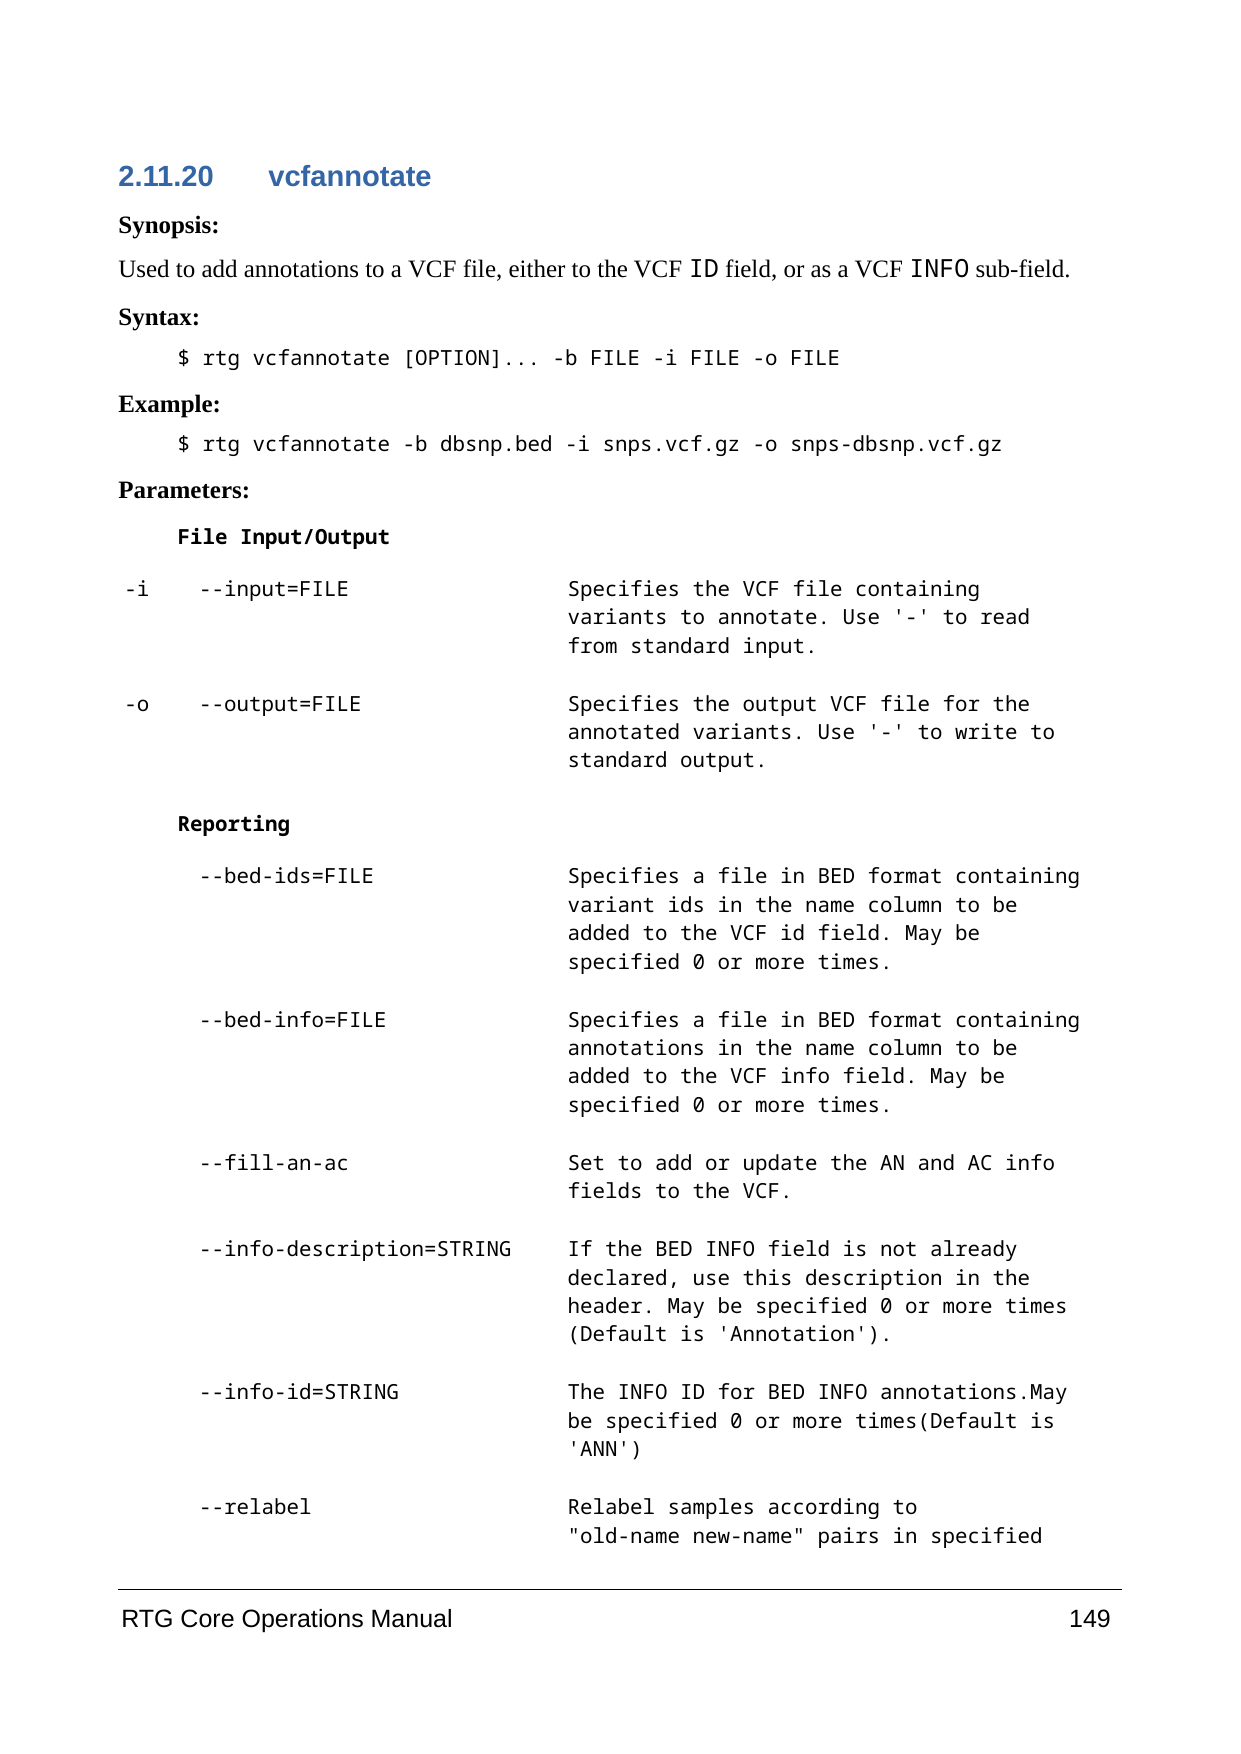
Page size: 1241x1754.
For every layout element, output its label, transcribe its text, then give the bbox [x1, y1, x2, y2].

table_cell [118, 1366, 193, 1481]
table_header -i [118, 562, 193, 677]
table_cell Set to add or update the AN and AC info fields to the VCF. [561, 1136, 1093, 1222]
table_cell [118, 1136, 193, 1222]
table_cell [118, 1481, 193, 1549]
subtitle Syntax: [118, 302, 1122, 331]
table_cell --info-id=STRING [193, 1366, 561, 1481]
table_cell Relabel samples according to "old‑name new‑name" pairs in specified [561, 1481, 1093, 1549]
table_cell The INFO ID for BED INFO annotations.May be specified 0 or more times(Default is 'ANN') [561, 1366, 1093, 1481]
table_cell -o [118, 677, 193, 792]
text File Input/Output [177, 522, 1122, 550]
table_cell [118, 993, 193, 1136]
table_header [118, 850, 193, 993]
subtitle Parameters: [118, 476, 1122, 504]
table_header Specifies a file in BED format containing variant ids in the name column to be added to the VCF id field. May be specified 0 or more times. [561, 850, 1093, 993]
text Used to add annotations to a VCF file, either to the VCF ID field, or as a VCF INFO sub-field. [118, 250, 1122, 284]
table_cell --fill-an-ac [193, 1136, 561, 1222]
text Reporting [177, 809, 1122, 838]
table_cell --relabel [193, 1481, 561, 1549]
table_cell Specifies a file in BED format containing annotations in the name column to be added to the VCF info field. May be specified 0 or more times. [561, 993, 1093, 1136]
subtitle Example: [118, 389, 1122, 418]
table_header --input=FILE [193, 562, 561, 677]
table_cell If the BED INFO field is not already declared, use this description in the header. May be specified 0 or more times (Default is 'Annotation'). [561, 1223, 1093, 1366]
subtitle vcfannotate [118, 159, 1122, 192]
table_cell Specifies the output VCF file for the annotated variants. Use '-' to write to standard output. [561, 677, 1093, 792]
table_cell --info-description=STRING [193, 1223, 561, 1366]
table_cell --output=FILE [193, 677, 561, 792]
table_header Specifies the VCF file containing variants to annotate. Use '-' to read from standard input. [561, 562, 1093, 677]
subtitle Synopsis: [118, 210, 1122, 239]
table_header --bed-ids=FILE [193, 850, 561, 993]
table_cell [118, 1223, 193, 1366]
table_cell --bed-info=FILE [193, 993, 561, 1136]
text $ rtg vcfannotate -b dbsnp.bed -i snps.vcf.gz -o snps-dbsnp.vcf.gz [177, 429, 1122, 458]
text $ rtg vcfannotate [OPTION]... -b FILE -i FILE -o FILE [177, 343, 1122, 371]
